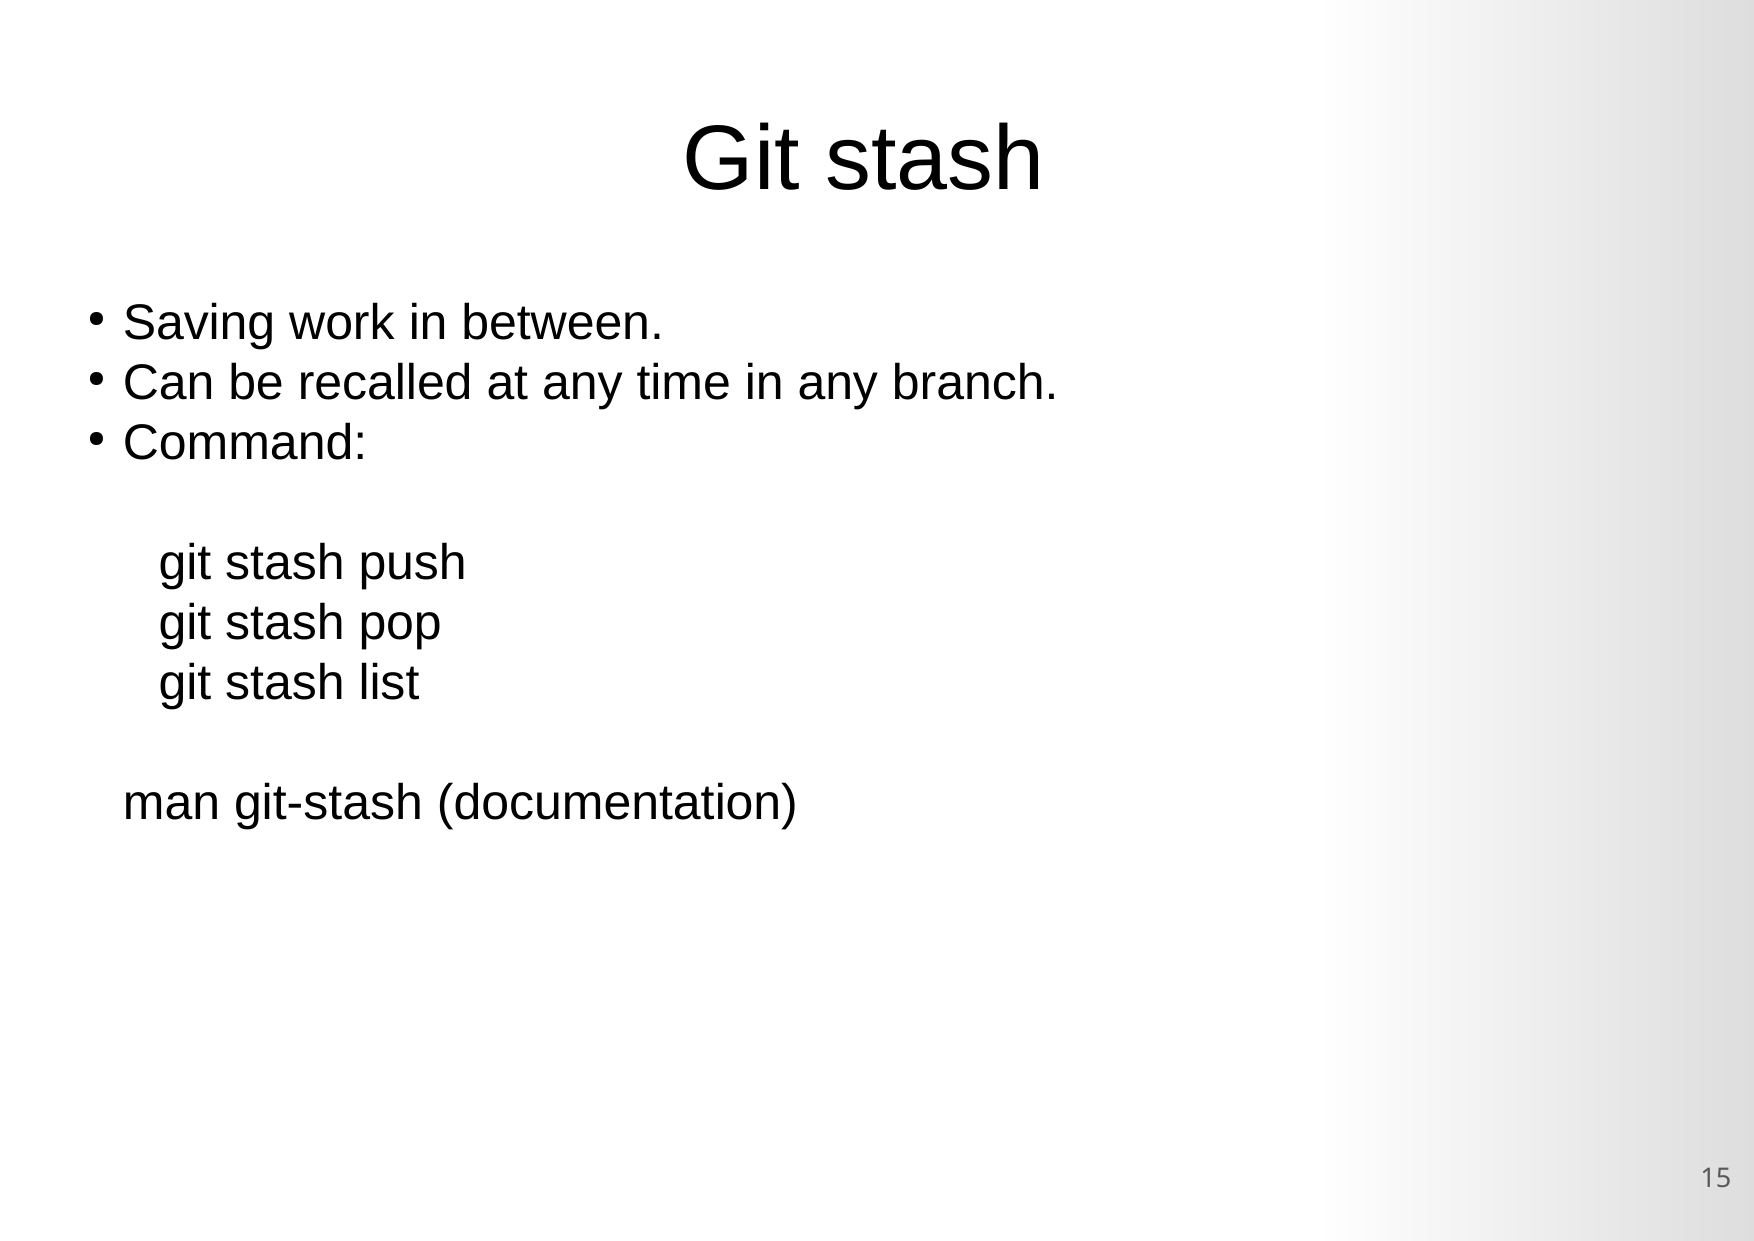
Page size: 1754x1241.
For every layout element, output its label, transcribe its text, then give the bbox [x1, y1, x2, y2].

slide_number [1641, 1145, 1747, 1241]
text_box Saving work in between. Can be recalled at any time in any branch. Command: git stash push git stash pop git stash list man git-stash (documentation) [87, 290, 1666, 1010]
text_box Git stash [87, 49, 1666, 257]
